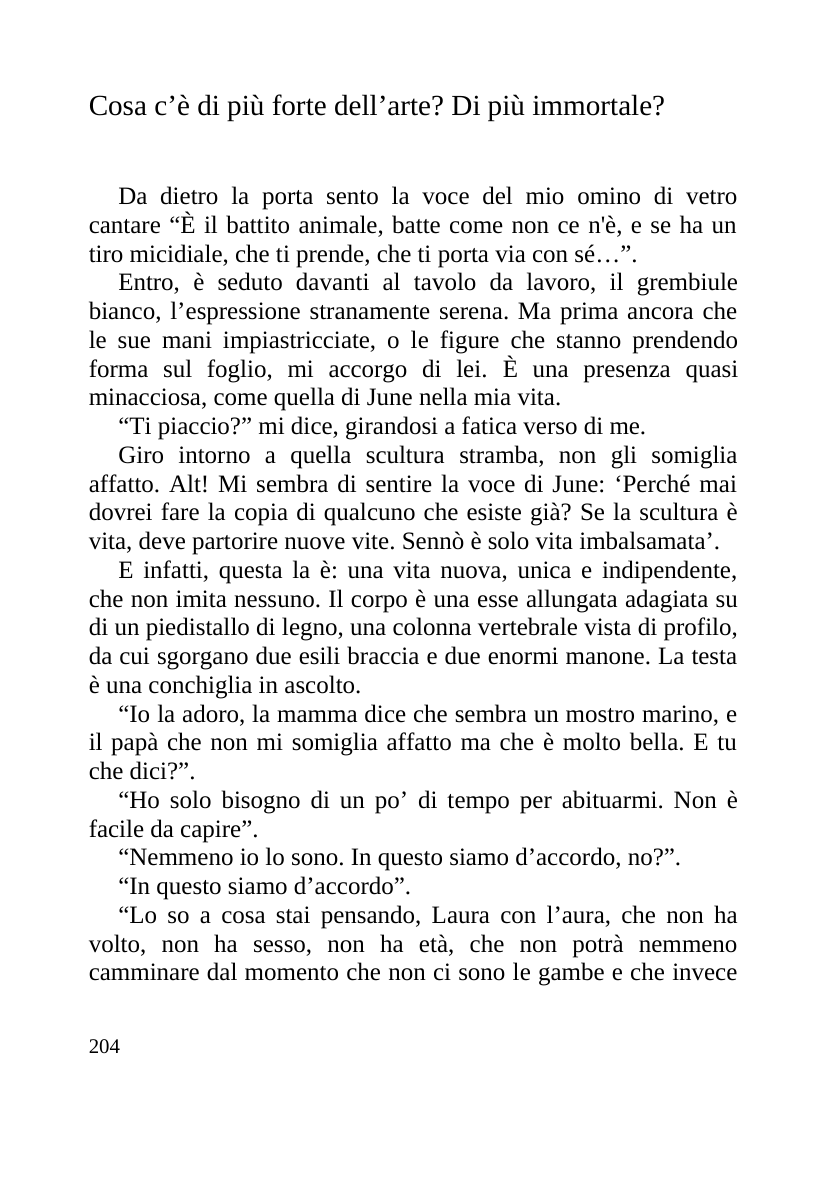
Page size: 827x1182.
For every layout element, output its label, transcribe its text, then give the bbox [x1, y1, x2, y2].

text “Io la adoro, la mamma dice che sembra un mostro marino, e il papà che non mi somiglia affatto ma che è molto bella. E tu che dici?”. [88, 699, 738, 785]
text Entro, è seduto davanti al tavolo da lavoro, il grembiule bianco, l’espressione stranamente serena. Ma prima ancora che le sue mani impiastricciate, o le figure che stanno prendendo forma sul foglio, mi accorgo di lei. è una presenza quasi minacciosa, come quella di June nella mia vita. [88, 267, 738, 411]
text Giro intorno a quella scultura stramba, non gli somiglia affatto. Alt! Mi sembra di sentire la voce di June: ‘Perché mai dovrei fare la copia di qualcuno che esiste già? Se la scultura è vita, deve partorire nuove vite. Sennò è solo vita imbalsamata’. [88, 440, 738, 555]
text Da dietro la porta sento la voce del mio omino di vetro cantare “È il battito animale, batte come non ce n'è, e se ha un tiro micidiale, che ti prende, che ti porta via con sé…”. [88, 181, 738, 267]
text “In questo siamo d’accordo”. [88, 871, 738, 900]
text E infatti, questa la è: una vita nuova, unica e indipendente, che non imita nessuno. Il corpo è una esse allungata adagiata su di un piedistallo di legno, una colonna vertebrale vista di profilo, da cui sgorgano due esili braccia e due enormi manone. La testa è una conchiglia in ascolto. [88, 555, 738, 699]
text Cosa c’è di più forte dell’arte? Di più immortale? [88, 88, 738, 122]
text “Nemmeno io lo sono. In questo siamo d’accordo, no?”. [88, 842, 738, 871]
text “Lo so a cosa stai pensando, Laura con l’aura, che non ha volto, non ha sesso, non ha età, che non potrà nemmeno camminare dal momento che non ci sono le gambe e che invece [88, 900, 738, 986]
text “Ho solo bisogno di un po’ di tempo per abituarmi. Non è facile da capire”. [88, 785, 738, 842]
text “Ti piaccio?” mi dice, girandosi a fatica verso di me. [88, 411, 738, 440]
